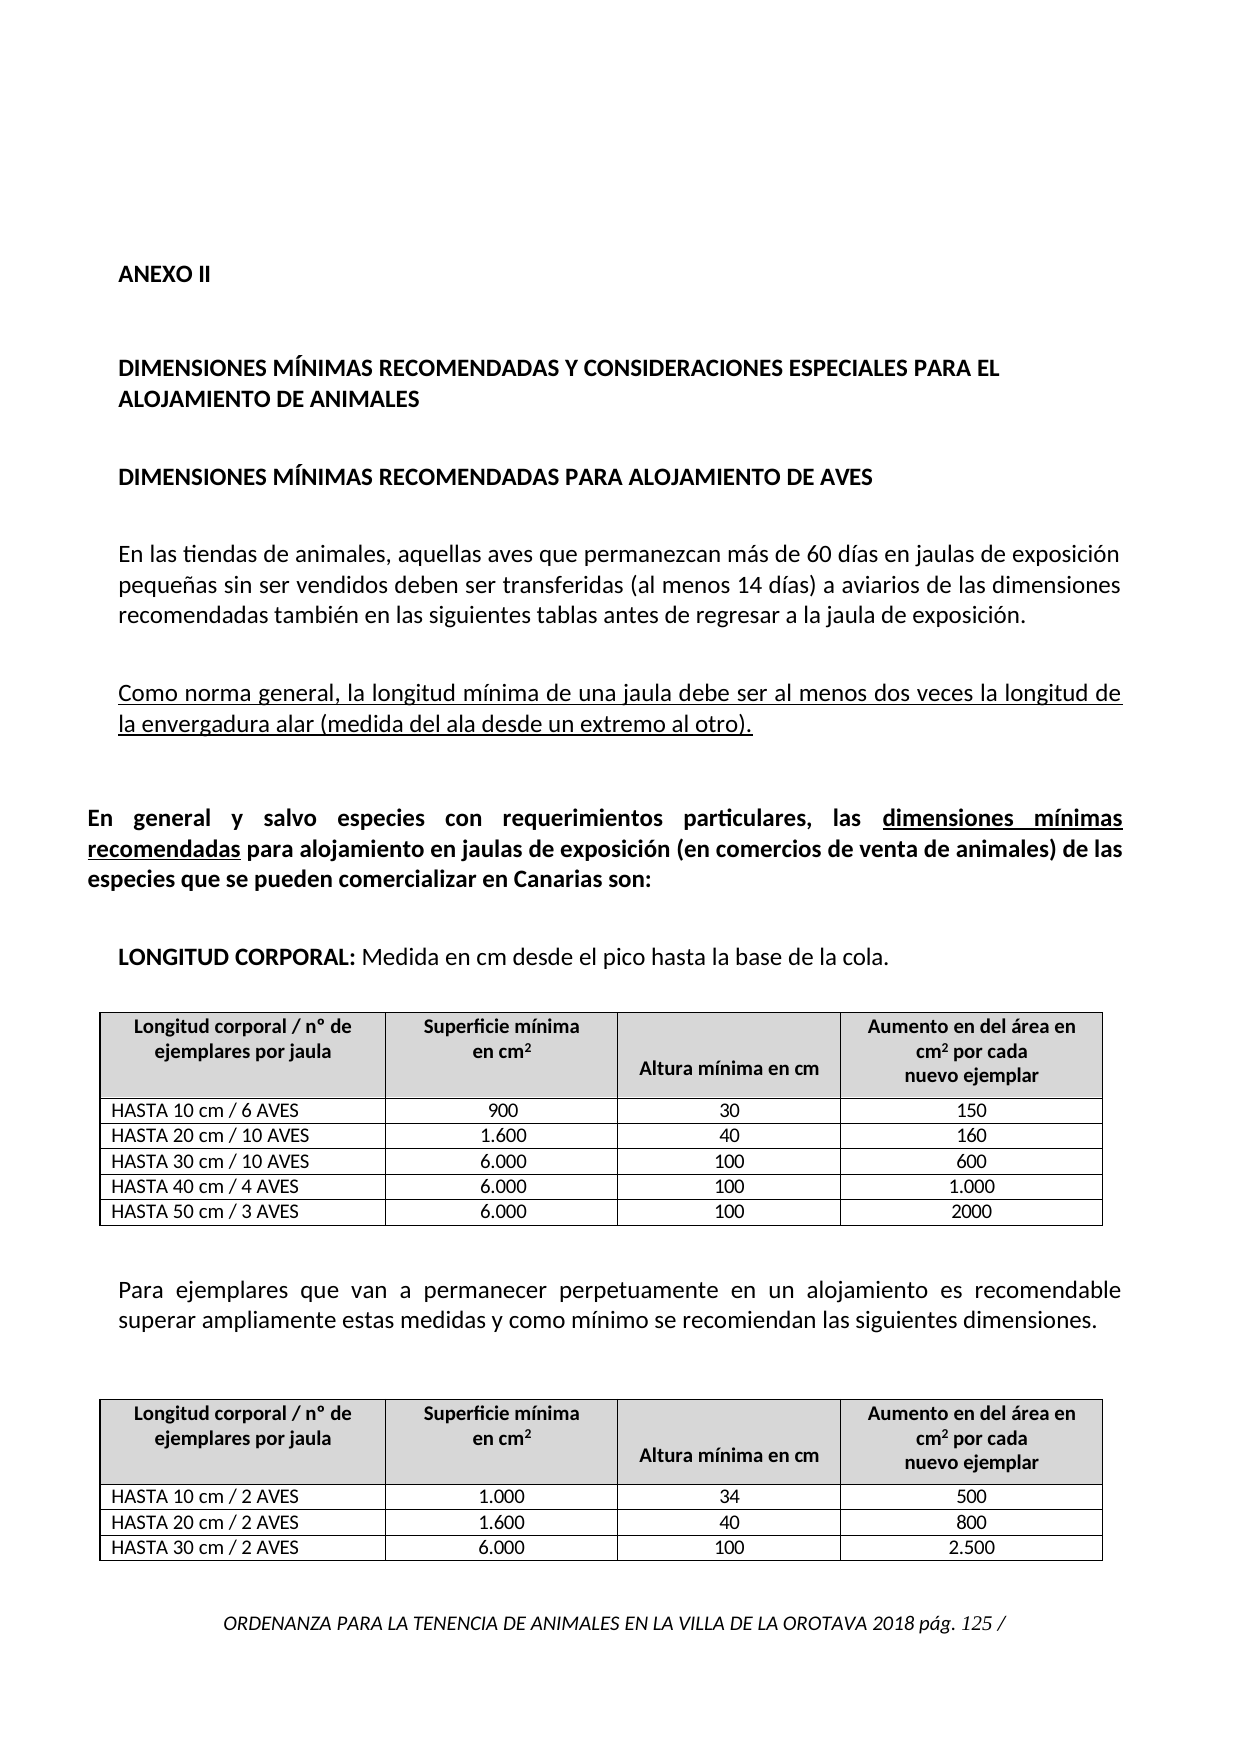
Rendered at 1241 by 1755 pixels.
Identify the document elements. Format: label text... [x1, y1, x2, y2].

table_cell 100 [618, 1200, 840, 1224]
table_cell 6.000 [386, 1149, 617, 1174]
text Para ejemplares que van a permanecer perpetuamente en un alojamiento es recomendable superar ampliamente estas medidas y como mínimo se recomiendan las siguientes dimensiones. [118, 1274, 1123, 1335]
table_cell 1.600 [386, 1124, 617, 1148]
table_cell HASTA 30 cm / 10 AVES [101, 1149, 385, 1174]
table_cell HASTA 10 cm / 6 AVES [101, 1099, 385, 1123]
table_cell 100 [618, 1149, 840, 1174]
text DIMENSIONES MÍNIMAS RECOMENDADAS Y CONSIDERACIONES ESPECIALES PARA EL ALOJAMIENTO DE ANIMALES [118, 353, 1122, 414]
table_cell HASTA 40 cm / 4 AVES [101, 1175, 385, 1199]
table_cell 2000 [841, 1200, 1102, 1224]
table_cell 1.000 [386, 1485, 617, 1509]
table_cell 1.000 [841, 1175, 1102, 1199]
table_cell 40 [618, 1510, 840, 1535]
table_cell HASTA 10 cm / 2 AVES [101, 1485, 385, 1509]
table_header Superficie mínima en cm2 [386, 1400, 617, 1484]
table_cell 150 [841, 1099, 1102, 1123]
table_cell 160 [841, 1124, 1102, 1148]
table_cell 40 [618, 1124, 840, 1148]
subtitle En general y salvo especies con requerimientos particulares, las dimensiones mínimas recomendadas para alojamiento en jaulas de exposición (en comercios de venta de animales) de las especies que se pueden comercializar en Canarias son: [87, 802, 1123, 894]
table_header Altura mínima en cm [618, 1013, 840, 1097]
text ANEXO II [118, 258, 1149, 289]
table_cell 34 [618, 1485, 840, 1509]
table_cell 500 [841, 1485, 1102, 1509]
table_header Superficie mínima en cm2 [386, 1013, 617, 1097]
table_cell 2.500 [841, 1536, 1102, 1560]
text Como norma general, la longitud mínima de una jaula debe ser al menos dos veces la longitud de [118, 677, 1122, 704]
table_header Longitud corporal / nº de ejemplares por jaula [101, 1400, 385, 1484]
table_cell 900 [386, 1099, 617, 1123]
text la envergadura alar (medida del ala desde un extremo al otro). [118, 705, 1122, 738]
table_cell 100 [618, 1175, 840, 1199]
table_cell 100 [618, 1536, 840, 1560]
table_cell 6.000 [386, 1175, 617, 1199]
table_cell HASTA 20 cm / 10 AVES [101, 1124, 385, 1148]
table_header Altura mínima en cm [618, 1400, 840, 1484]
table_header Aumento en del área en cm2 por cada nuevo ejemplar [841, 1400, 1102, 1484]
table_cell 6.000 [386, 1200, 617, 1224]
table_cell 30 [618, 1099, 840, 1123]
table_header Aumento en del área en cm2 por cada nuevo ejemplar [841, 1013, 1102, 1097]
text DIMENSIONES MÍNIMAS RECOMENDADAS PARA ALOJAMIENTO DE AVES [118, 461, 1149, 491]
table_cell HASTA 50 cm / 3 AVES [101, 1200, 385, 1224]
table_cell HASTA 20 cm / 2 AVES [101, 1510, 385, 1535]
table_cell 800 [841, 1510, 1102, 1535]
table_cell 1.600 [386, 1510, 617, 1535]
text LONGITUD CORPORAL: Medida en cm desde el pico hasta la base de la cola. [118, 941, 1149, 972]
table_header Longitud corporal / nº de ejemplares por jaula [101, 1013, 385, 1097]
table_cell 600 [841, 1149, 1102, 1174]
table_cell HASTA 30 cm / 2 AVES [101, 1536, 385, 1560]
text En las tiendas de animales, aquellas aves que permanezcan más de 60 días en jaulas de exposición pequeñas sin ser vendidos deben ser transferidas (al menos 14 días) a aviarios de las dimensiones recomendadas también en las siguientes tablas antes de regresar a la jaula de exposición. [118, 538, 1122, 630]
table_cell 6.000 [386, 1536, 617, 1560]
